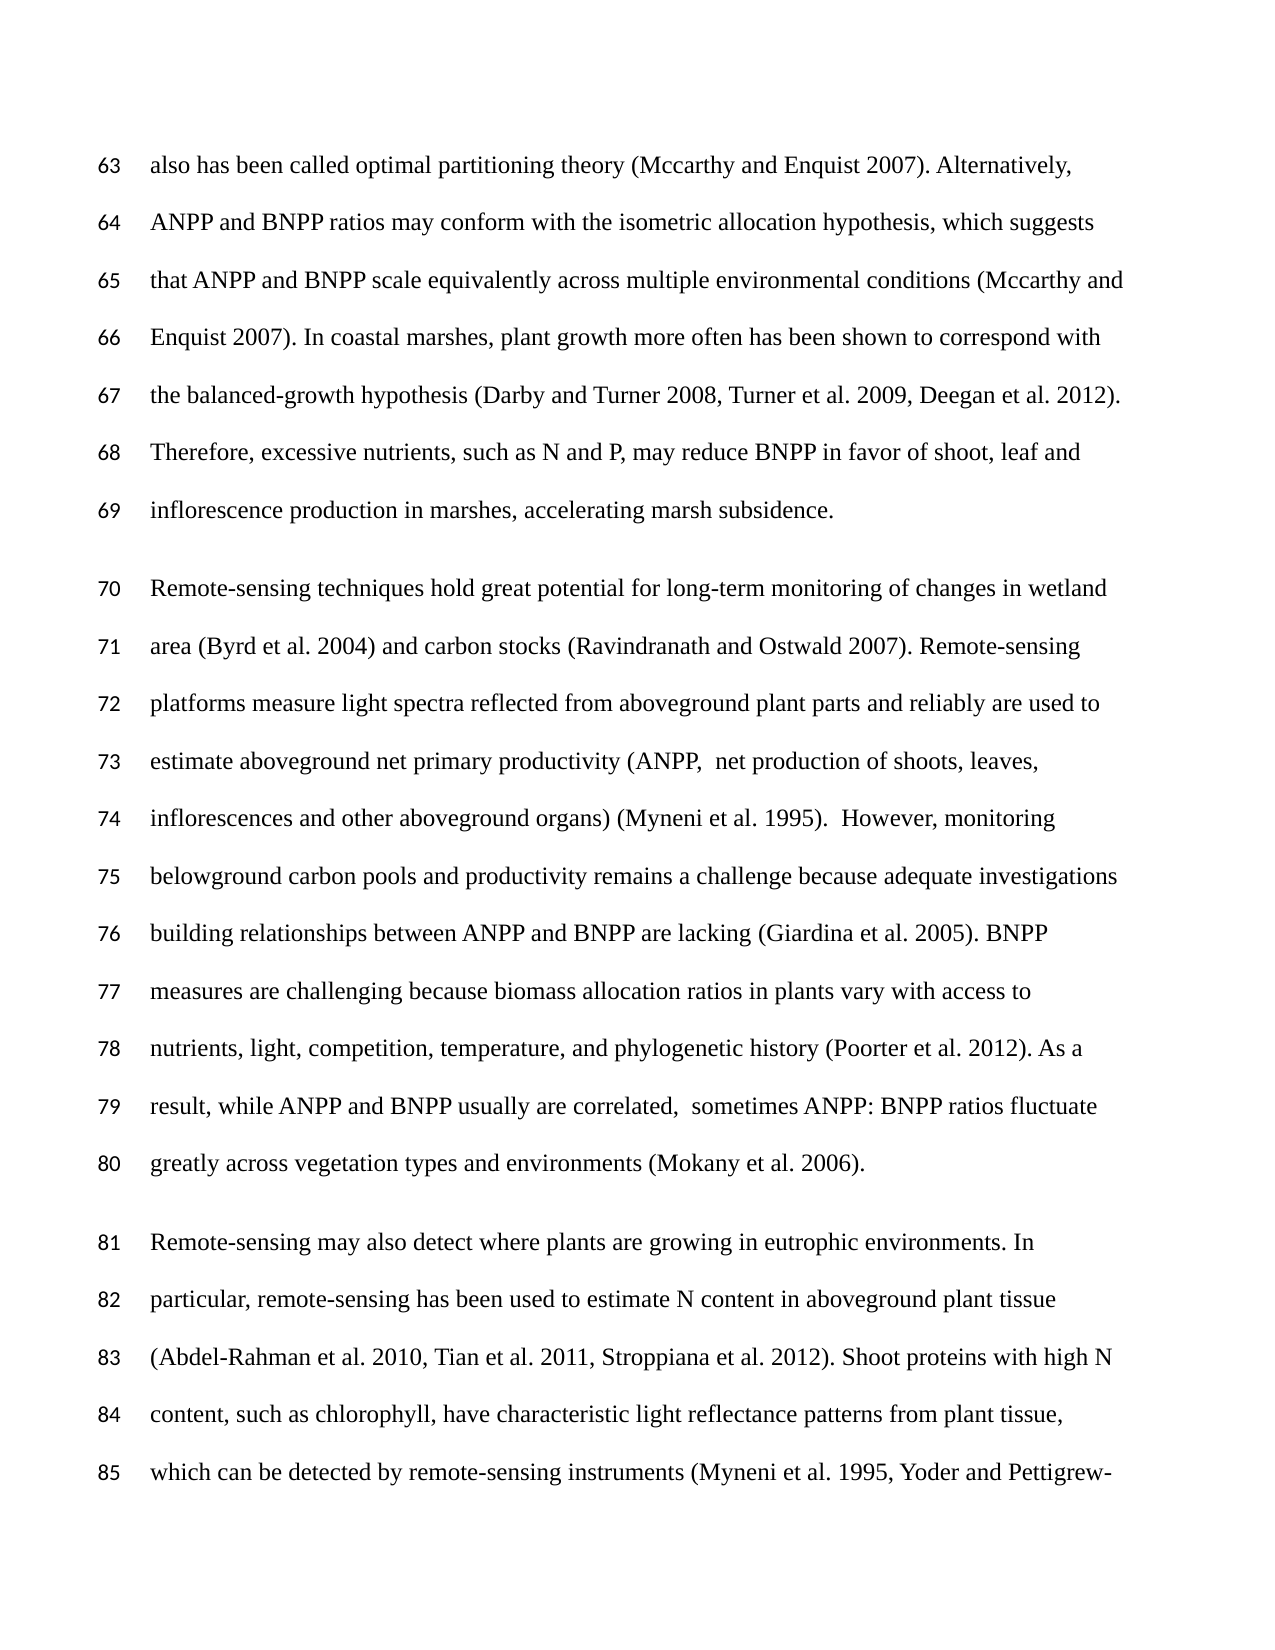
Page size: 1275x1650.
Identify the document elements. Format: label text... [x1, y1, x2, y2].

text Remote-sensing may also detect where plants are growing in eutrophic environments. In particular, remote-sensing has been used to estimate N content in aboveground plant tissue (Abdel-Rahman et al. 2010, Tian et al. 2011, Stroppiana et al. 2012). Shoot proteins with high N content, such as chlorophyll, have characteristic light reflectance patterns from plant tissue, which can be detected by remote-sensing instruments (Myneni et al. 1995, Yoder and Pettigrew- [150, 1227, 1125, 1485]
text Remote-sensing techniques hold great potential for long-term monitoring of changes in wetland area (Byrd et al. 2004) and carbon stocks (Ravindranath and Ostwald 2007). Remote-sensing platforms measure light spectra reflected from aboveground plant parts and reliably are used to estimate aboveground net primary productivity (ANPP, net production of shoots, leaves, inflorescences and other aboveground organs) (Myneni et al. 1995). However, monitoring belowground carbon pools and productivity remains a challenge because adequate investigations building relationships between ANPP and BNPP are lacking (Giardina et al. 2005). BNPP measures are challenging because biomass allocation ratios in plants vary with access to nutrients, light, competition, temperature, and phylogenetic history (Poorter et al. 2012). As a result, while ANPP and BNPP usually are correlated, sometimes ANPP: BNPP ratios fluctuate greatly across vegetation types and environments (Mokany et al. 2006). [150, 573, 1125, 1177]
text also has been called optimal partitioning theory (Mccarthy and Enquist 2007). Alternatively, ANPP and BNPP ratios may conform with the isometric allocation hypothesis, which suggests that ANPP and BNPP scale equivalently across multiple environmental conditions (Mccarthy and Enquist 2007). In coastal marshes, plant growth more often has been shown to correspond with the balanced-growth hypothesis (Darby and Turner 2008, Turner et al. 2009, Deegan et al. 2012). Therefore, excessive nutrients, such as N and P, may reduce BNPP in favor of shoot, leaf and inflorescence production in marshes, accelerating marsh subsidence. [150, 150, 1125, 524]
